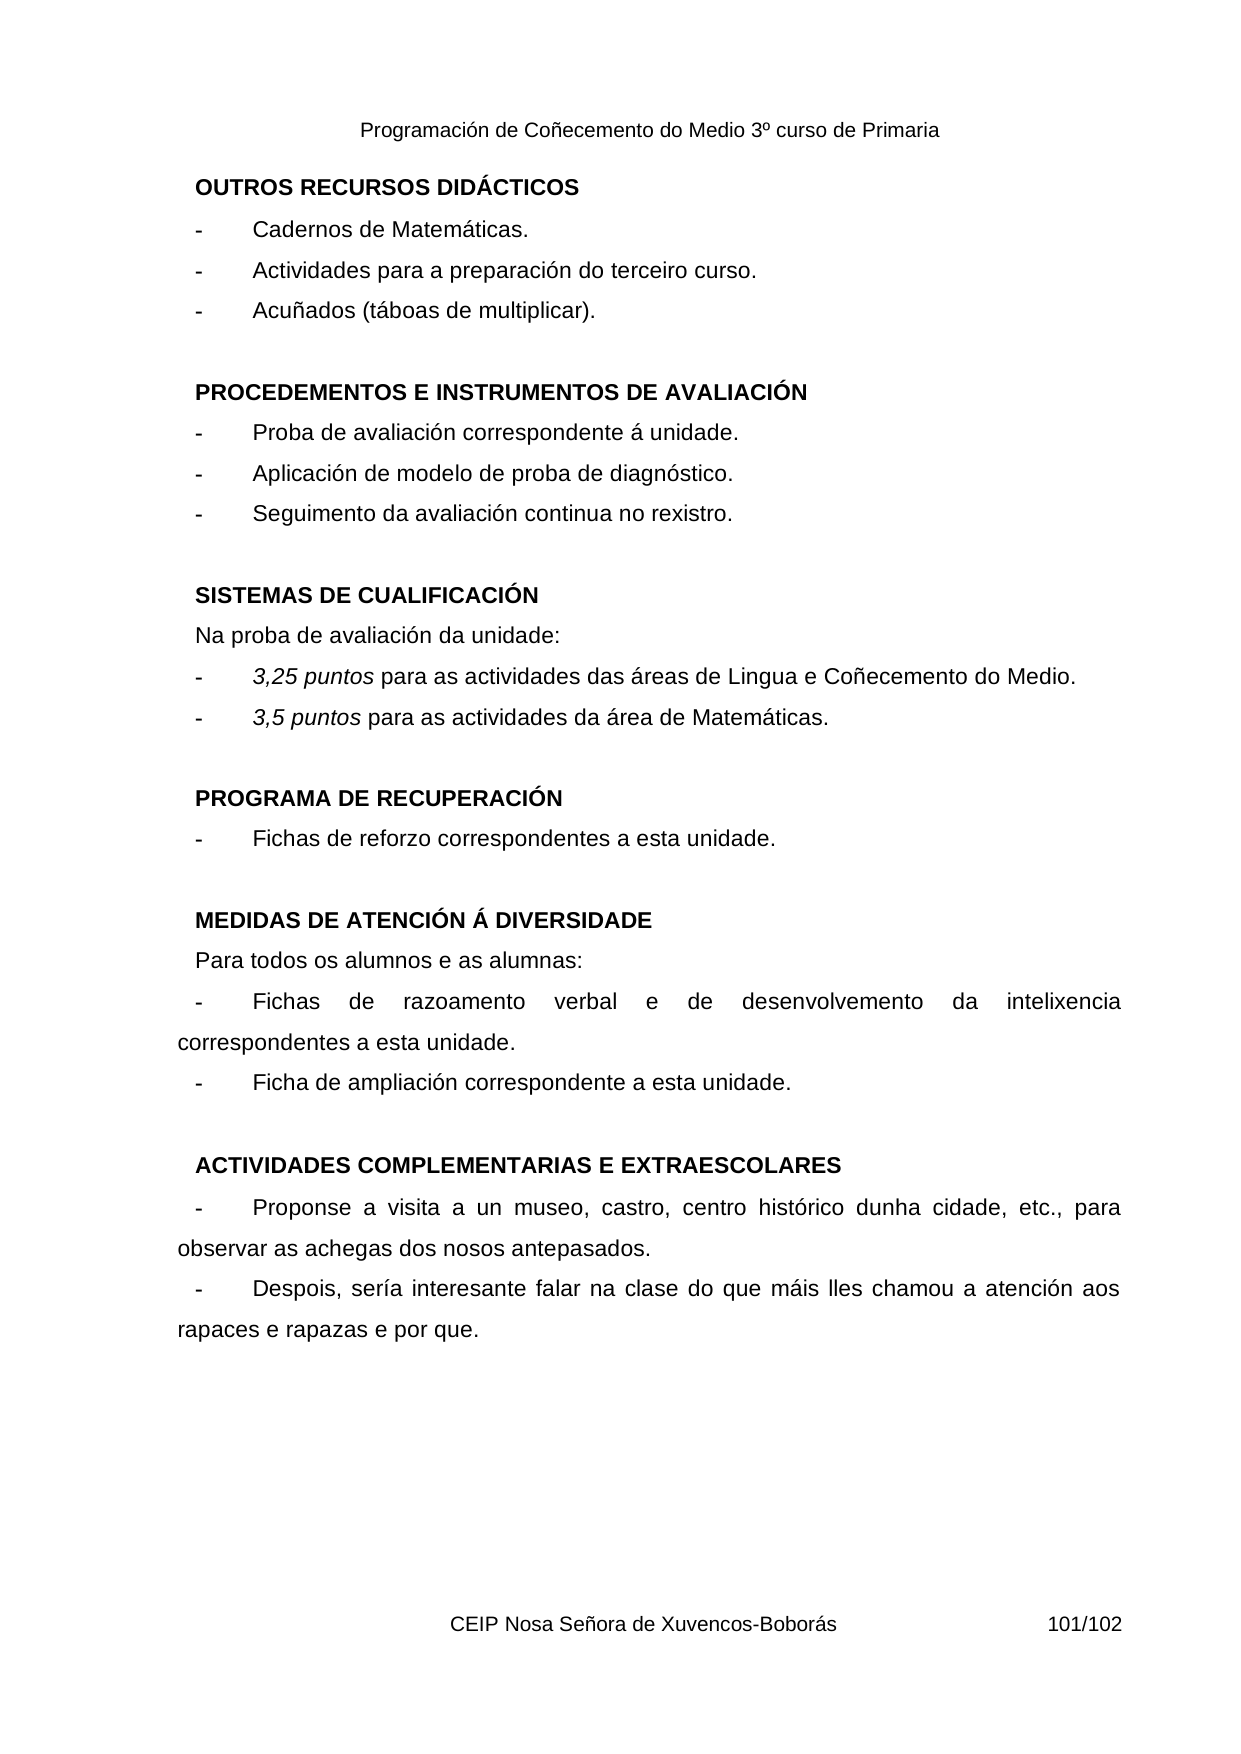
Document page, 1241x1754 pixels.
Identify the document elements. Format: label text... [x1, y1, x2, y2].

list Cadernos de Matemáticas. [177, 215, 1122, 242]
text OUTROS RECURSOS DIDÁCTICOS [177, 172, 1122, 201]
text ACTIVIDADES COMPLEMENTARIAS E EXTRAESCOLARES [177, 1150, 1122, 1179]
list Proponse a visita a un museo, castro, centro histórico dunha cidade, etc., para observar as achegas dos nosos antepasados. [177, 1193, 1122, 1261]
list Acuñados (táboas de multiplicar). [177, 297, 1122, 324]
list Aplicación de modelo de proba de diagnóstico. [177, 459, 1122, 486]
text Para todos os alumnos e as alumnas: [177, 947, 1122, 974]
text Na proba de avaliación da unidade: [177, 622, 1122, 649]
list Proba de avaliación correspondente á unidade. [177, 418, 1122, 446]
list Seguimento da avaliación continua no rexistro. [177, 500, 1122, 527]
list Despois, sería interesante falar na clase do que máis lles chamou a atención aos rapaces e rapazas e por que. [177, 1275, 1122, 1342]
list Fichas de reforzo correspondentes a esta unidade. [177, 825, 1122, 852]
list Fichas de razoamento verbal e de desenvolvemento da intelixencia correspondentes a esta unidade. [177, 987, 1122, 1055]
list Ficha de ampliación correspondente a esta unidade. [177, 1068, 1122, 1096]
list 3,5 puntos para as actividades da área de Matemáticas. [177, 703, 1122, 730]
text PROGRAMA DE RECUPERACIÓN [177, 784, 1122, 811]
text SISTEMAS DE CUALIFICACIÓN [177, 581, 1122, 608]
list 3,25 puntos para as actividades das áreas de Lingua e Coñecemento do Medio. [177, 662, 1122, 689]
list Actividades para a preparación do terceiro curso. [177, 256, 1122, 283]
text MEDIDAS DE ATENCIÓN Á DIVERSIDADE [177, 906, 1122, 933]
text PROCEDEMENTOS E INSTRUMENTOS DE AVALIACIÓN [177, 378, 1122, 405]
